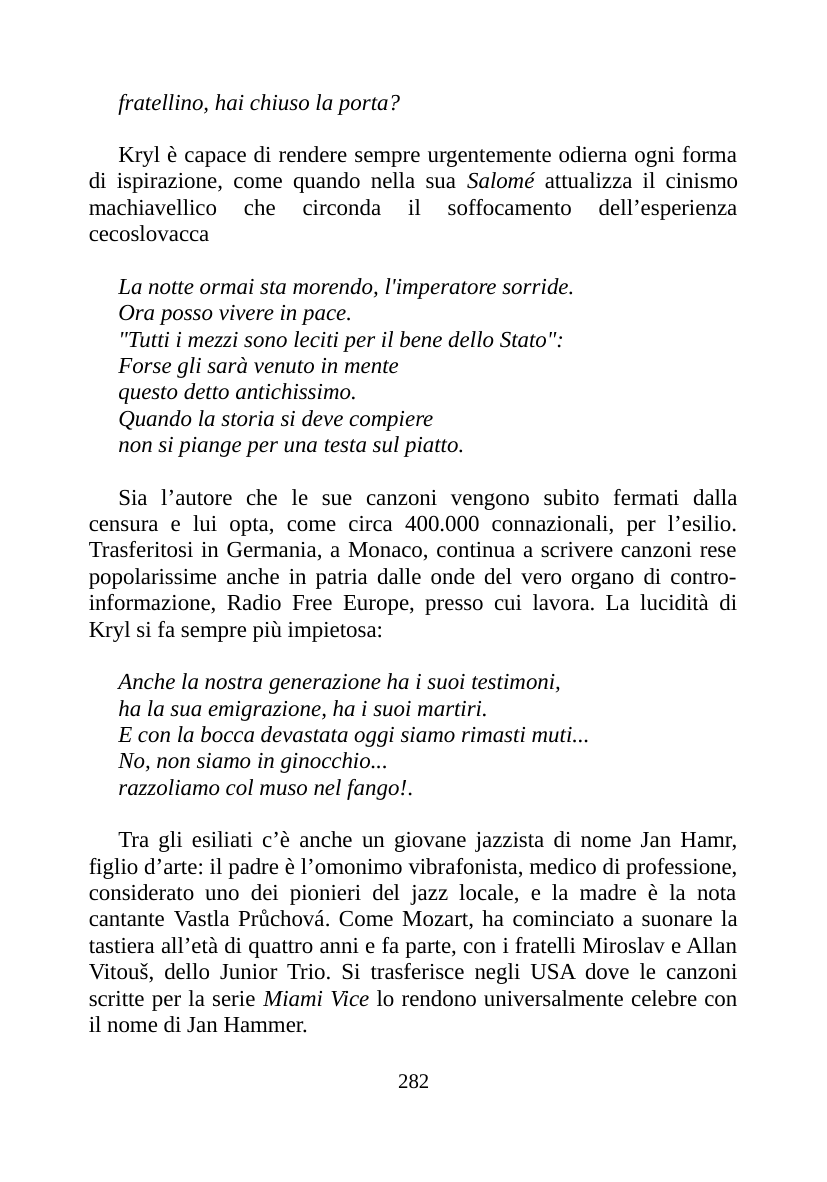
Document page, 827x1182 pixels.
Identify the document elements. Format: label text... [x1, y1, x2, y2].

text E con la bocca devastata oggi siamo rimasti muti... [88, 721, 738, 747]
text ha la sua emigrazione, ha i suoi martiri. [88, 695, 738, 721]
text Tra gli esiliati c’è anche un giovane jazzista di nome Jan Hamr, figlio d’arte: il padre è l’omonimo vibrafonista, medico di professione, considerato uno dei pionieri del jazz locale, e la madre è la nota cantante Vastla Průchová. Come Mozart, ha cominciato a suonare la tastiera all’età di quattro anni e fa parte, con i fratelli Miroslav e Allan Vitouš, dello Junior Trio. Si trasferisce negli USA dove le canzoni scritte per la serie Miami Vice lo rendono universalmente celebre con il nome di Jan Hammer. [88, 826, 738, 1037]
text Kryl è capace di rendere sempre urgentemente odierna ogni forma di ispirazione, come quando nella sua Salomé attualizza il cinismo machiavellico che circonda il soffocamento dell’esperienza cecoslovacca [88, 141, 738, 247]
text No, non siamo in ginocchio... [88, 747, 738, 774]
text "Tutti i mezzi sono leciti per il bene dello Stato": [88, 326, 738, 352]
text Sia l’autore che le sue canzoni vengono subito fermati dalla censura e lui opta, come circa 400.000 connazionali, per l’esilio. Trasferitosi in Germania, a Monaco, continua a scrivere canzoni rese popolarissime anche in patria dalle onde del vero organo di contro-informazione, Radio Free Europe, presso cui lavora. La lucidità di Kryl si fa sempre più impietosa: [88, 484, 738, 642]
text La notte ormai sta morendo, l'imperatore sorride. [88, 273, 738, 299]
text Ora posso vivere in pace. [88, 299, 738, 326]
text Anche la nostra generazione ha i suoi testimoni, [88, 668, 738, 695]
text fratellino, hai chiuso la porta? [88, 88, 738, 115]
text questo detto antichissimo. [88, 378, 738, 405]
text razzoliamo col muso nel fango!. [88, 774, 738, 800]
text Quando la storia si deve compiere [88, 405, 738, 431]
text Forse gli sarà venuto in mente [88, 352, 738, 378]
text non si piange per una testa sul piatto. [88, 431, 738, 457]
